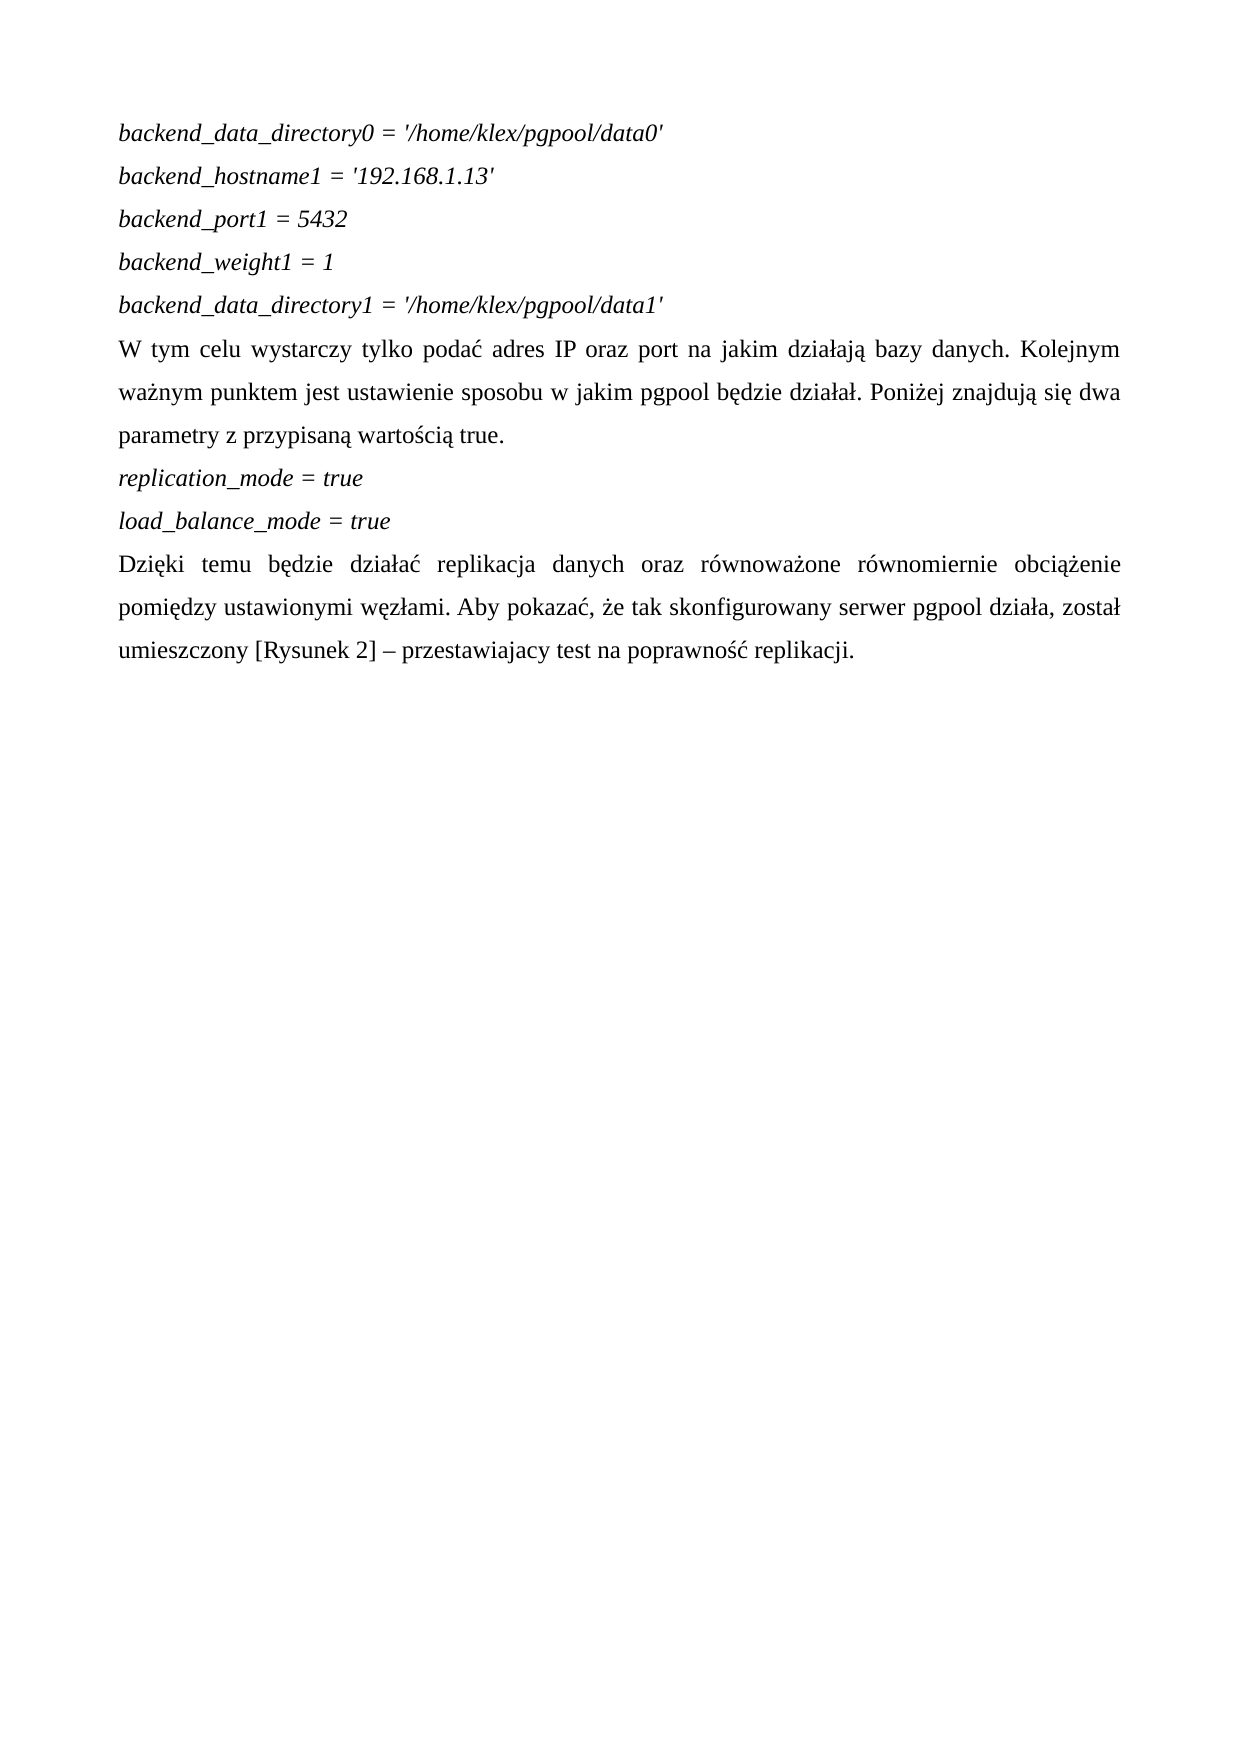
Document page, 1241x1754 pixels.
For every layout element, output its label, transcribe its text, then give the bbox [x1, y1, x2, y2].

text backend_data_directory0 = '/home/klex/pgpool/data0' [118, 118, 1122, 147]
text W tym celu wystarczy tylko podać adres IP oraz port na jakim działają bazy danych. Kolejnym ważnym punktem jest ustawienie sposobu w jakim pgpool będzie działał. Poniżej znajdują się dwa parametry z przypisaną wartością true. [118, 334, 1122, 449]
text backend_port1 = 5432 [118, 204, 1122, 233]
text replication_mode = true [118, 463, 1122, 492]
text backend_hostname1 = '192.168.1.13' [118, 161, 1122, 190]
text load_balance_mode = true [118, 506, 1122, 535]
text backend_weight1 = 1 [118, 247, 1122, 276]
text Dzięki temu będzie działać replikacja danych oraz równoważone równomiernie obciążenie pomiędzy ustawionymi węzłami. Aby pokazać, że tak skonfigurowany serwer pgpool działa, został umieszczony [Rysunek 2] – przestawiajacy test na poprawność replikacji. [118, 549, 1122, 664]
text backend_data_directory1 = '/home/klex/pgpool/data1' [118, 291, 1122, 319]
